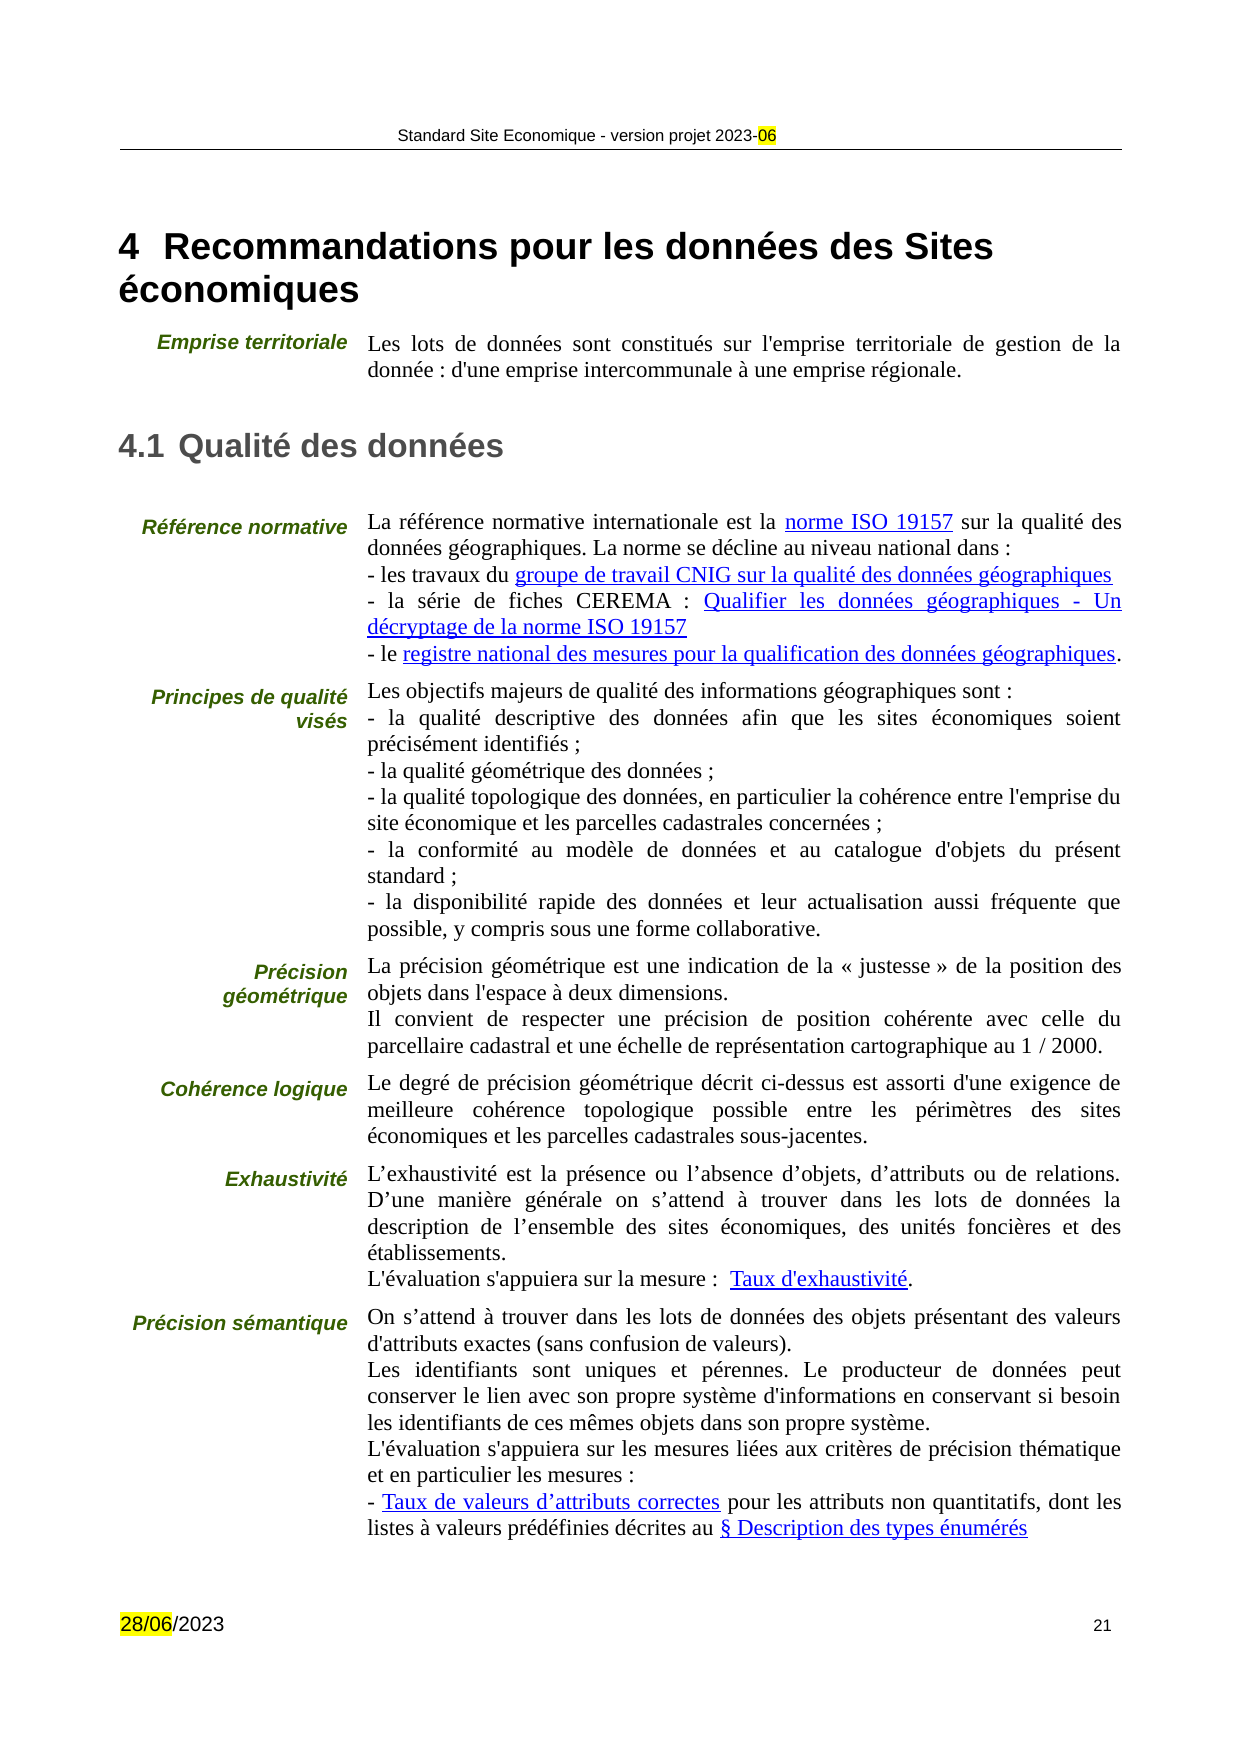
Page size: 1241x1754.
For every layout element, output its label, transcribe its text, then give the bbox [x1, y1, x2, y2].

table_cell Précision sémantique [118, 1298, 355, 1546]
subtitle Qualité des données [118, 426, 1122, 465]
table_header La référence normative internationale est la norme ISO 19157 sur la qualité des données géographiques. La norme se décline au niveau national dans : - les travaux du groupe de travail CNIG sur la qualité des données géographiques - la série de fiches CEREMA : Qualifier les données géographiques - Un décryptage de la norme ISO 19157 - le registre national des mesures pour la qualification des données géographiques. [355, 502, 1122, 672]
table_cell La précision géométrique est une indication de la « justesse » de la position des objets dans l'espace à deux dimensions. Il convient de respecter une précision de position cohérente avec celle du parcellaire cadastral et une échelle de représentation cartographique au 1 / 2000. [355, 947, 1122, 1064]
table_cell On s’attend à trouver dans les lots de données des objets présentant des valeurs d'attributs exactes (sans confusion de valeurs). Les identifiants sont uniques et pérennes. Le producteur de données peut conserver le lien avec son propre système d'informations en conservant si besoin les identifiants de ces mêmes objets dans son propre système. L'évaluation s'appuiera sur les mesures liées aux critères de précision thématique et en particulier les mesures : - Taux de valeurs d’attributs correctes pour les attributs non quantitatifs, dont les listes à valeurs prédéfinies décrites au § Description des types énumérés [355, 1298, 1122, 1546]
subtitle Recommandations pour les données des Sites économiques [118, 224, 1122, 310]
table_cell Le degré de précision géométrique décrit ci-dessus est assorti d'une exigence de meilleure cohérence topologique possible entre les périmètres des sites économiques et les parcelles cadastrales sous-jacentes. [355, 1064, 1122, 1154]
table_cell Principes de qualité visés [118, 672, 355, 947]
table_cell Cohérence logique [118, 1064, 355, 1154]
table_cell L’exhaustivité est la présence ou l’absence d’objets, d’attributs ou de relations. D’une manière générale on s’attend à trouver dans les lots de données la description de l’ensemble des sites économiques, des unités foncières et des établissements. L'évaluation s'appuiera sur la mesure : Taux d'exhaustivité. [355, 1154, 1122, 1297]
table_header Les lots de données sont constitués sur l'emprise territoriale de gestion de la donnée : d'une emprise intercommunale à une emprise régionale. [356, 325, 1122, 389]
table_header Emprise territoriale [118, 325, 356, 389]
table_cell Précision géométrique [118, 947, 355, 1064]
table_header Référence normative [118, 502, 355, 672]
table_cell Les objectifs majeurs de qualité des informations géographiques sont : - la qualité descriptive des données afin que les sites économiques soient précisément identifiés ; - la qualité géométrique des données ; - la qualité topologique des données, en particulier la cohérence entre l'emprise du site économique et les parcelles cadastrales concernées ; - la conformité au modèle de données et au catalogue d'objets du présent standard ; - la disponibilité rapide des données et leur actualisation aussi fréquente que possible, y compris sous une forme collaborative. [355, 672, 1122, 947]
table_cell Exhaustivité [118, 1154, 355, 1297]
